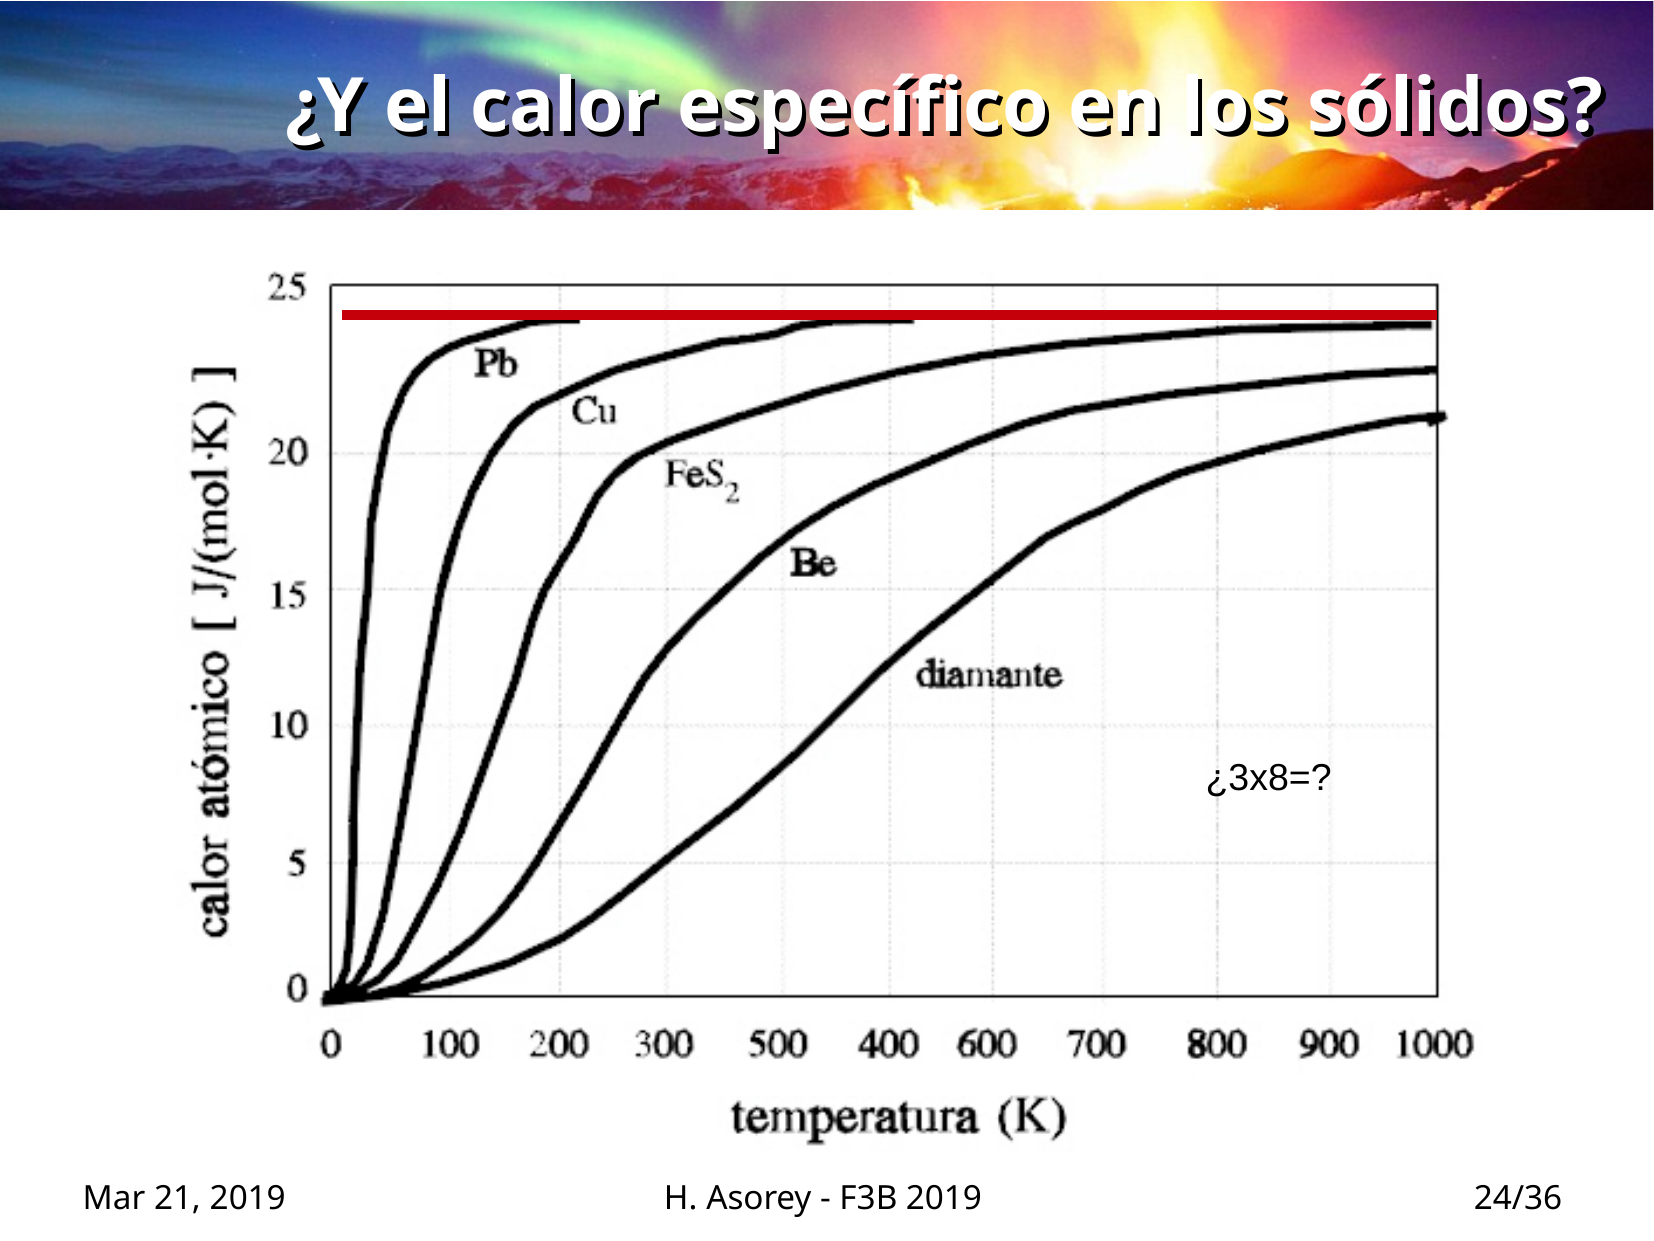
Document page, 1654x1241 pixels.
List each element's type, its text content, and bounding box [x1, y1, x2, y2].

picture [0, 1, 1654, 210]
picture [157, 254, 1493, 1156]
title ¿Y el calor específico en los sólidos? [45, 15, 1606, 191]
text_box ¿3x8=? [1190, 749, 1397, 835]
